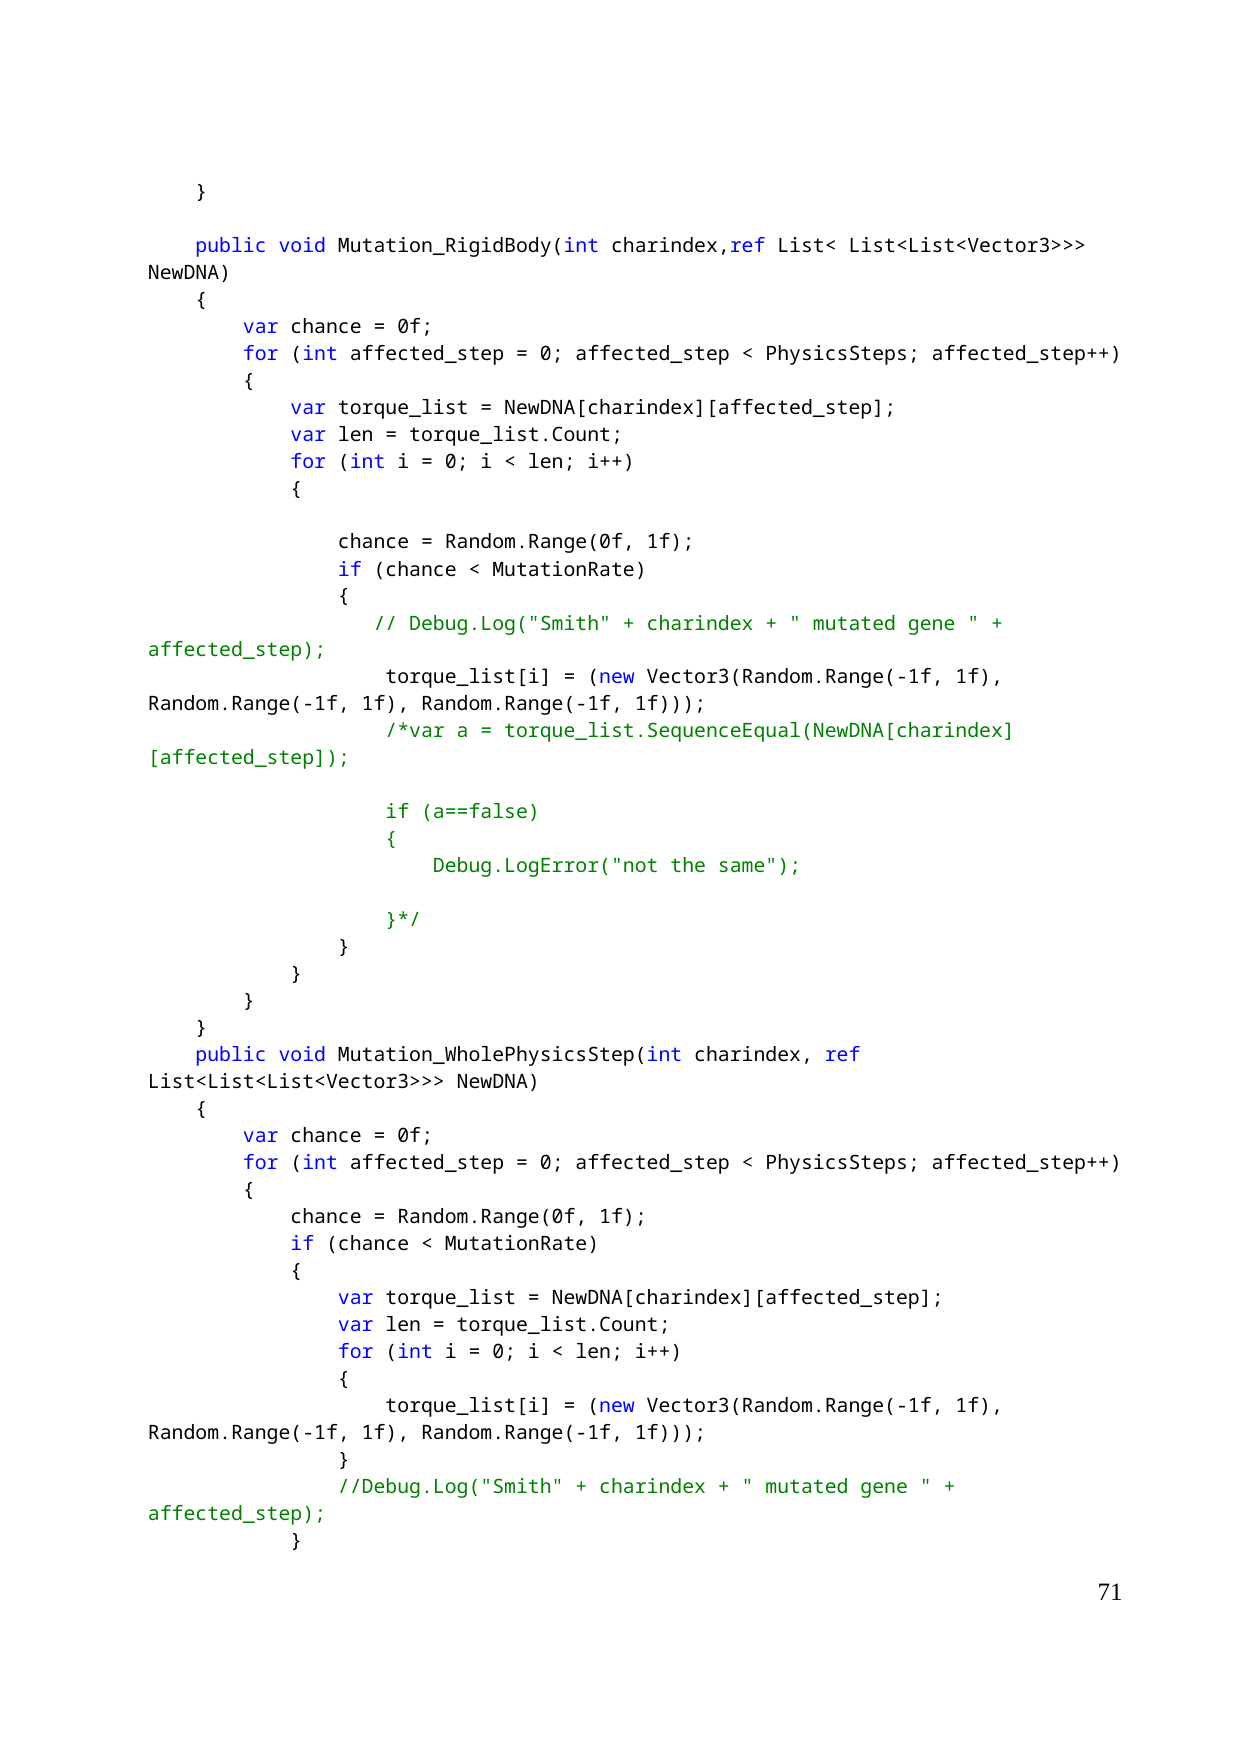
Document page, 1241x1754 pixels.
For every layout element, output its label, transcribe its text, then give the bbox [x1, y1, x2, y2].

text var torque_list = NewDNA[charindex][affected_step]; [148, 393, 1122, 420]
text { [148, 1094, 1122, 1121]
text for (int affected_step = 0; affected_step < PhysicsSteps; affected_step++) [148, 1148, 1122, 1175]
text var len = torque_list.Count; [148, 1310, 1122, 1337]
text var chance = 0f; [148, 1121, 1122, 1148]
text { [148, 366, 1122, 393]
text { [148, 285, 1122, 312]
text { [148, 1175, 1122, 1202]
text } [148, 177, 1122, 204]
text // Debug.Log("Smith" + charindex + " mutated gene " + affected_step); [148, 609, 1122, 663]
text } [148, 1526, 1122, 1553]
text } [148, 1013, 1122, 1040]
text torque_list[i] = (new Vector3(Random.Range(-1f, 1f), Random.Range(-1f, 1f), Random.Range(-1f, 1f))); [148, 663, 1122, 717]
text chance = Random.Range(0f, 1f); [148, 528, 1122, 555]
text //Debug.Log("Smith" + charindex + " mutated gene " + affected_step); [148, 1472, 1122, 1526]
text public void Mutation_WholePhysicsStep(int charindex, ref List<List<List<Vector3>>> NewDNA) [148, 1040, 1122, 1094]
text { [148, 824, 1122, 852]
text for (int i = 0; i < len; i++) [148, 447, 1122, 474]
text var torque_list = NewDNA[charindex][affected_step]; [148, 1283, 1122, 1310]
text if (a==false) [148, 798, 1122, 824]
text Debug.LogError("not the same"); [148, 852, 1122, 878]
text { [148, 1256, 1122, 1283]
text torque_list[i] = (new Vector3(Random.Range(-1f, 1f), Random.Range(-1f, 1f), Random.Range(-1f, 1f))); [148, 1391, 1122, 1445]
text } [148, 1445, 1122, 1472]
text /*var a = torque_list.SequenceEqual(NewDNA[charindex][affected_step]); [148, 717, 1122, 771]
text { [148, 1364, 1122, 1391]
text } [148, 959, 1122, 986]
text } [148, 932, 1122, 959]
text if (chance < MutationRate) [148, 555, 1122, 582]
text if (chance < MutationRate) [148, 1229, 1122, 1256]
text var chance = 0f; [148, 312, 1122, 339]
text chance = Random.Range(0f, 1f); [148, 1202, 1122, 1229]
text for (int affected_step = 0; affected_step < PhysicsSteps; affected_step++) [148, 339, 1122, 366]
text for (int i = 0; i < len; i++) [148, 1337, 1122, 1364]
text public void Mutation_RigidBody(int charindex,ref List< List<List<Vector3>>> NewDNA) [148, 231, 1122, 285]
text } [148, 986, 1122, 1013]
text { [148, 474, 1122, 501]
text var len = torque_list.Count; [148, 420, 1122, 447]
text { [148, 582, 1122, 609]
text }*/ [148, 906, 1122, 932]
